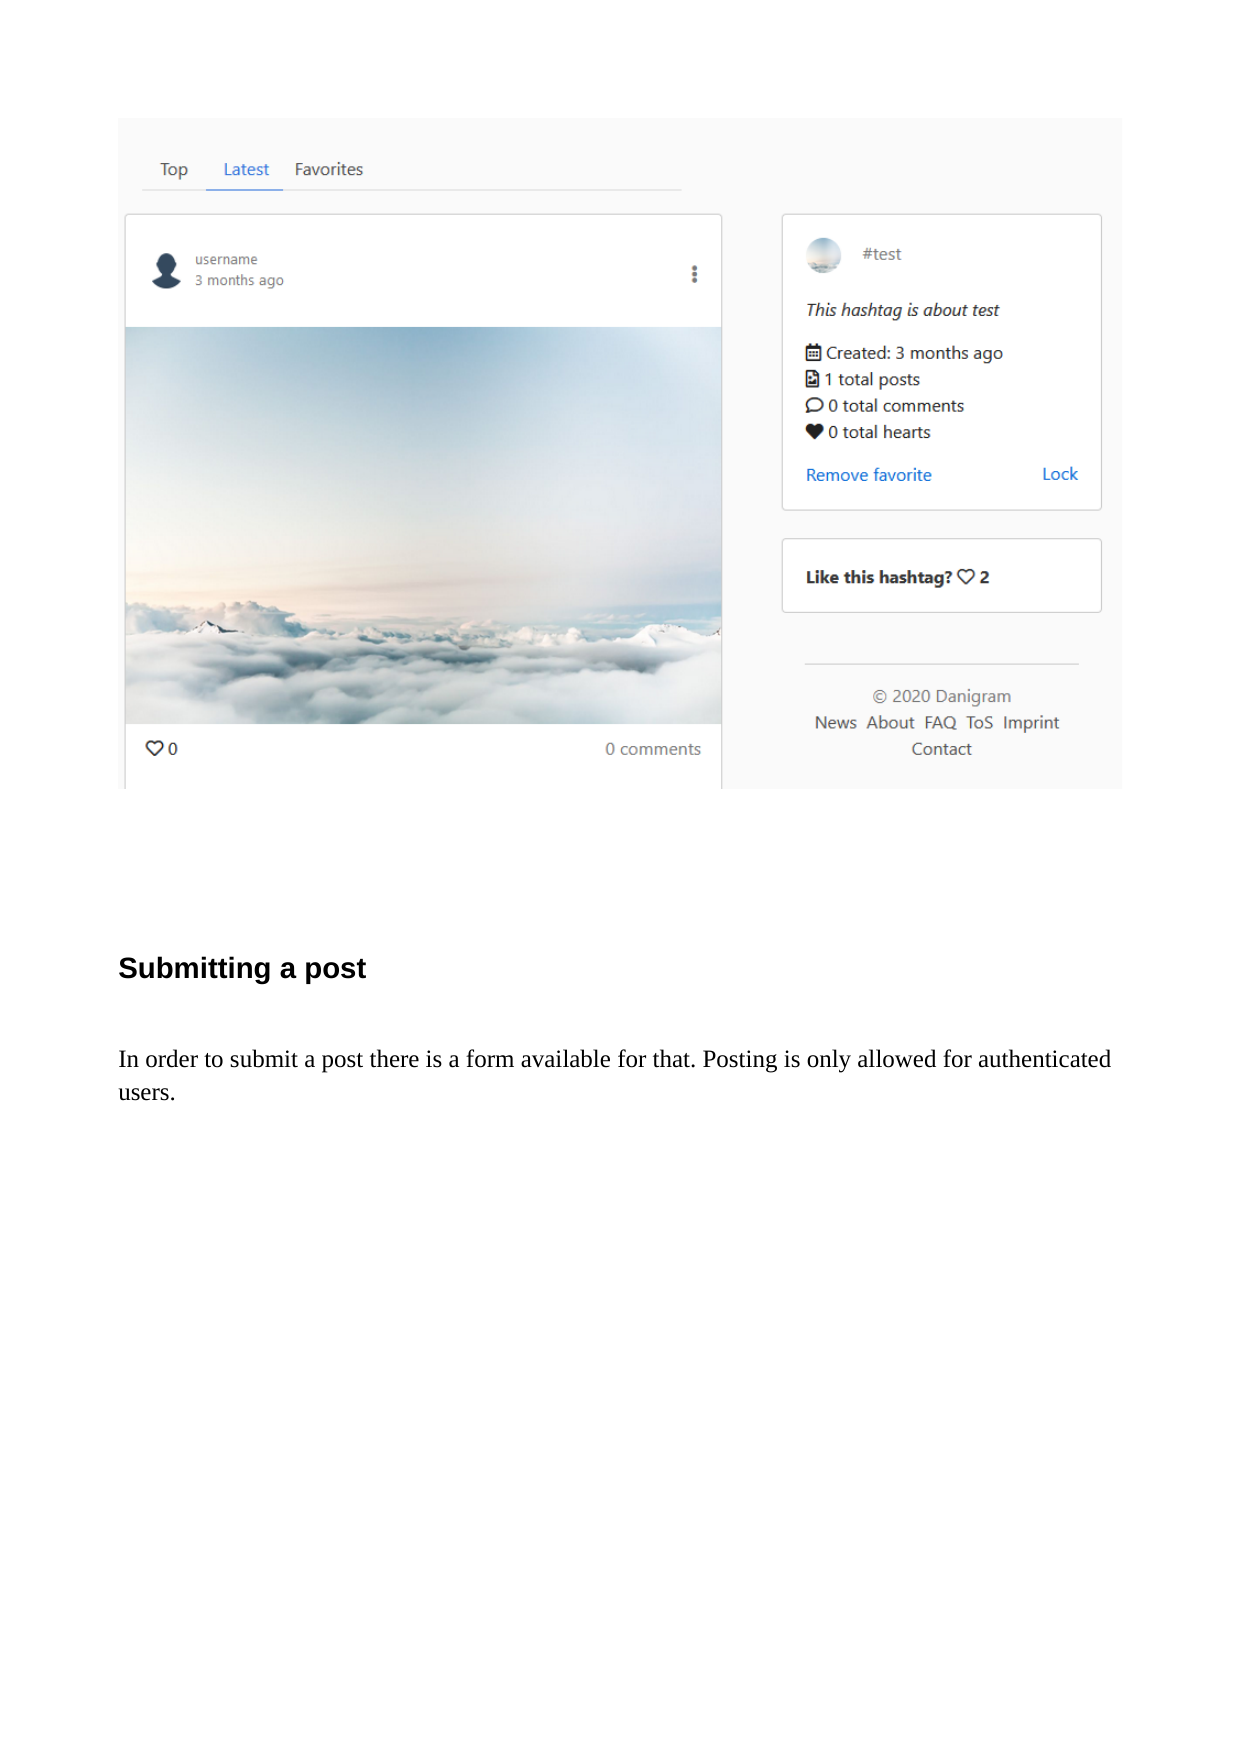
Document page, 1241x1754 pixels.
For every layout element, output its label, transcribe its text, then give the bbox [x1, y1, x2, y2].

picture [118, 118, 1123, 789]
text In order to submit a post there is a form available for that. Posting is only allowed for authenticated users. [118, 1044, 1122, 1106]
subtitle Submitting a post [118, 951, 1122, 984]
